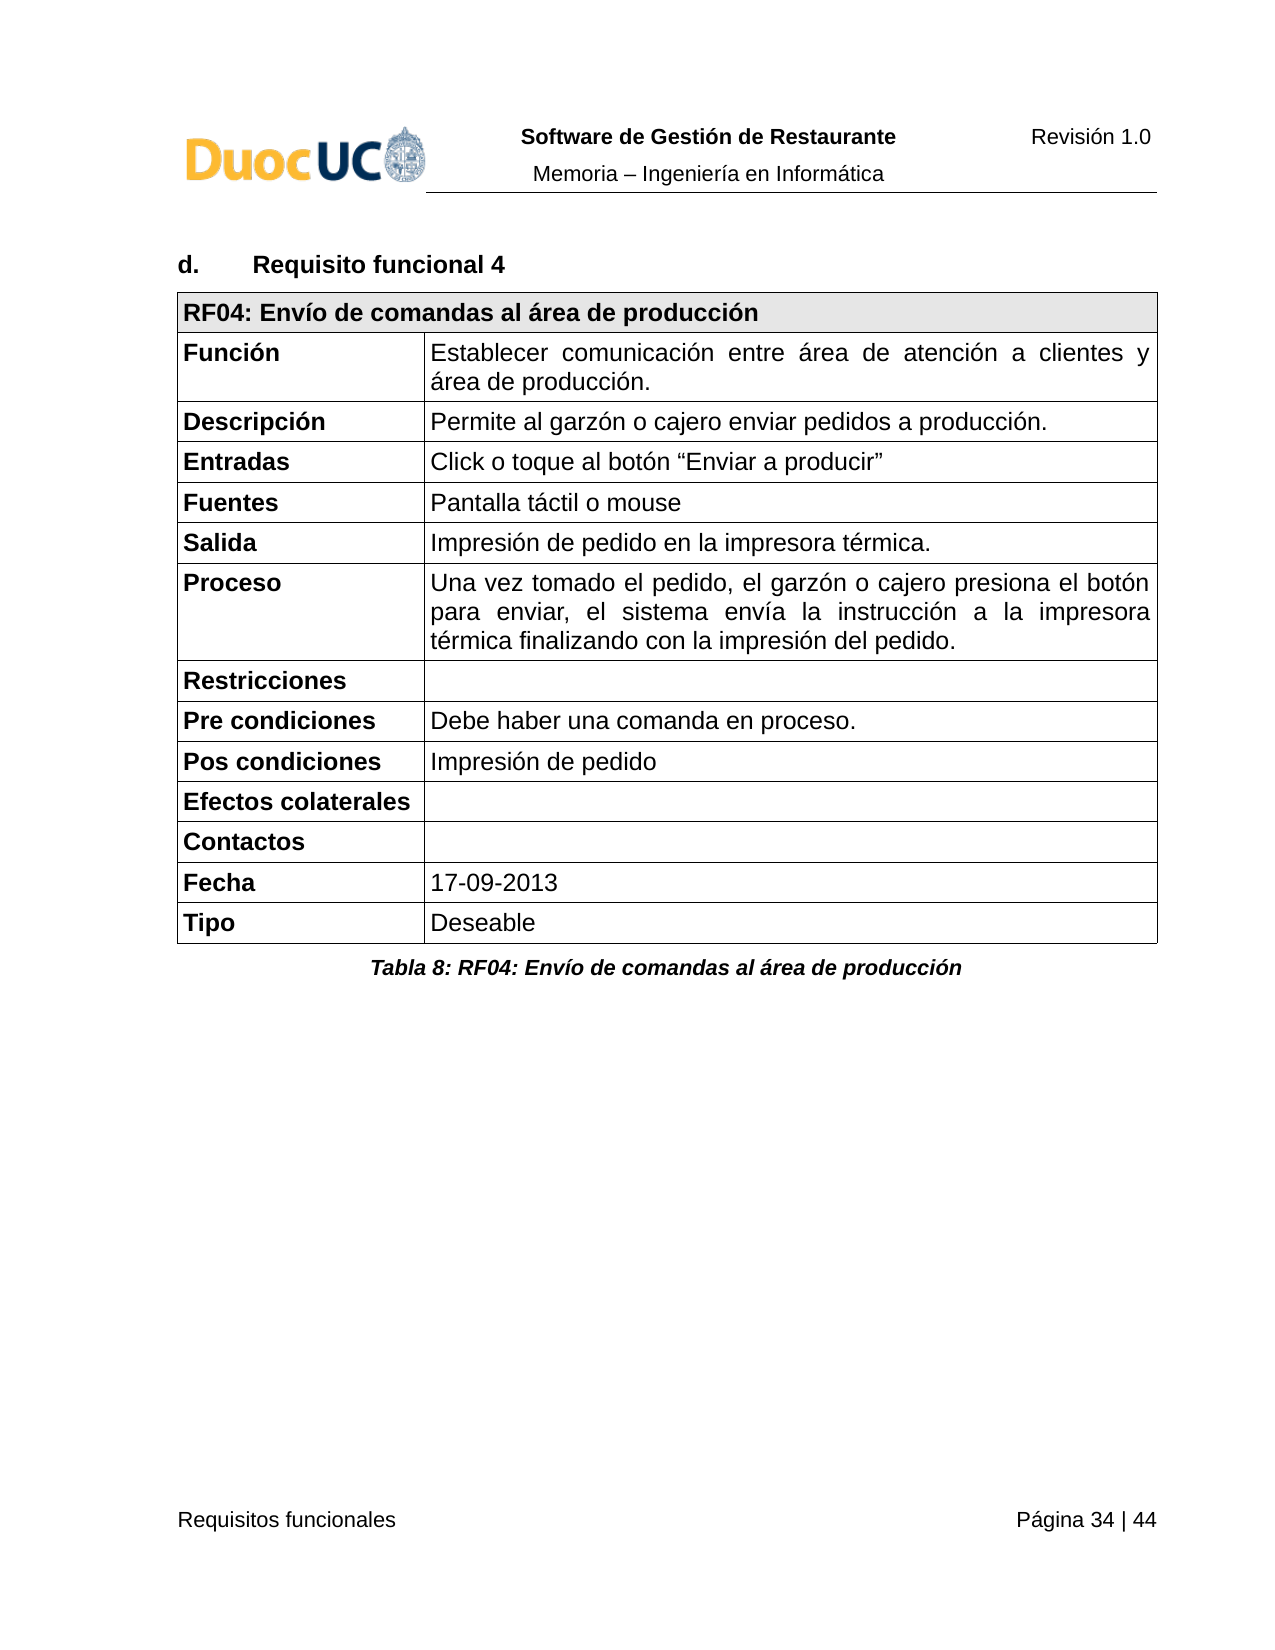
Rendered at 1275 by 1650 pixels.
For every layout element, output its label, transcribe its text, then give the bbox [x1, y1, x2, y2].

subtitle Requisito funcional 4 [177, 251, 1157, 279]
table_cell Función [178, 333, 424, 401]
table_cell Salida [178, 523, 424, 562]
table_cell Restricciones [178, 661, 424, 701]
table_cell Impresión de pedido en la impresora térmica. [425, 523, 1157, 562]
table_cell Pre condiciones [178, 702, 424, 741]
table_cell Impresión de pedido [425, 742, 1157, 781]
table_cell [425, 661, 1157, 701]
table_cell Debe haber una comanda en proceso. [425, 702, 1157, 741]
table_header RF04: Envío de comandas al área de producción [178, 293, 1157, 332]
table_cell [425, 782, 1157, 821]
table_cell Entradas [178, 442, 424, 482]
table_cell Contactos [178, 822, 424, 862]
table_cell Deseable [425, 903, 1157, 942]
table_cell Click o toque al botón “Enviar a producir” [425, 442, 1157, 482]
table_cell Tipo [178, 903, 424, 942]
table_cell Permite al garzón o cajero enviar pedidos a producción. [425, 402, 1157, 441]
table_cell Una vez tomado el pedido, el garzón o cajero presiona el botón para enviar, el sistema envía la instrucción a la impresora térmica finalizando con la impresión del pedido. [425, 564, 1157, 660]
table_cell Efectos colaterales [178, 782, 424, 821]
table_cell Proceso [178, 564, 424, 660]
table_cell Descripción [178, 402, 424, 441]
table_cell [425, 822, 1157, 862]
table_cell Fecha [178, 863, 424, 902]
text Tabla 8: RF04: Envío de comandas al área de producción [177, 955, 1157, 980]
table_cell Fuentes [178, 483, 424, 522]
table_cell Pos condiciones [178, 742, 424, 781]
table_cell Pantalla táctil o mouse [425, 483, 1157, 522]
table_cell 17-09-2013 [425, 863, 1157, 902]
table_cell Establecer comunicación entre área de atención a clientes y área de producción. [425, 333, 1157, 401]
picture [182, 123, 426, 187]
